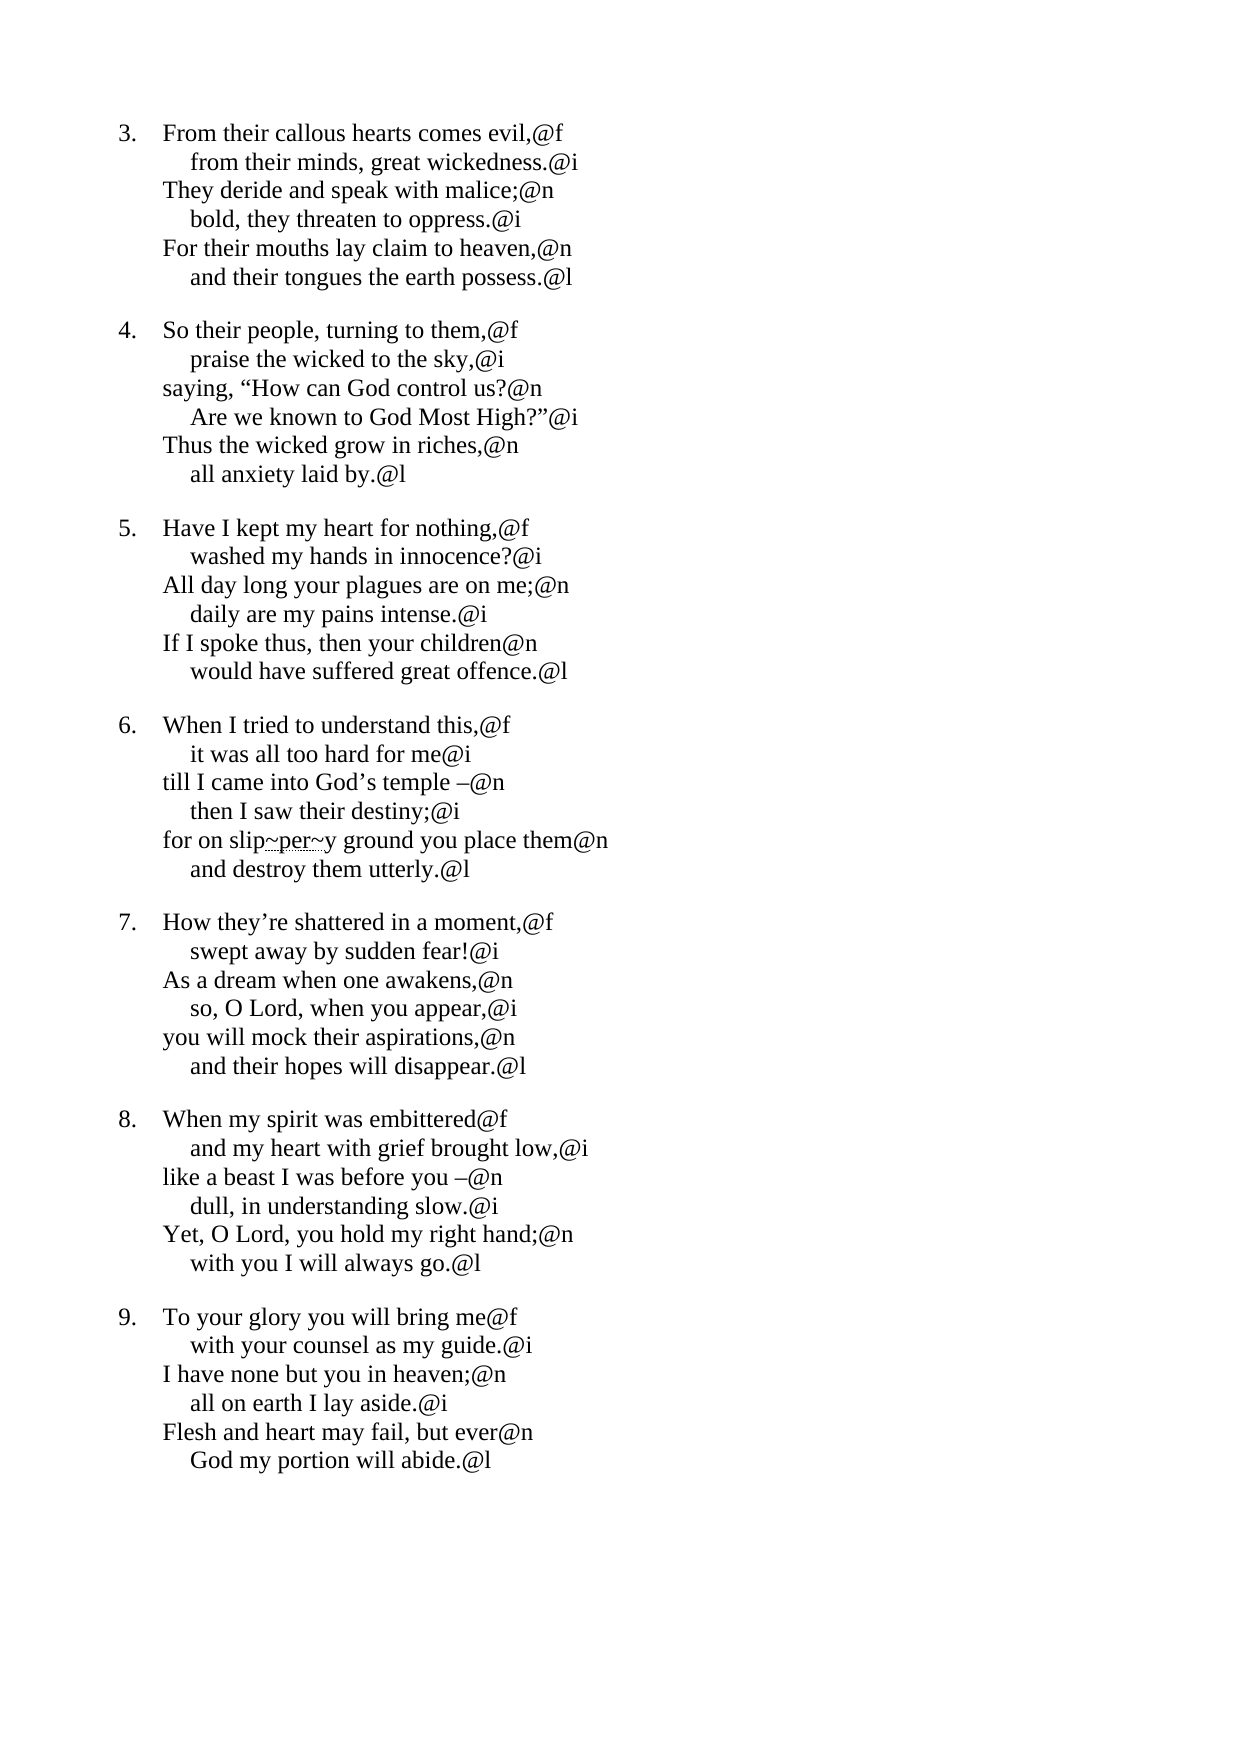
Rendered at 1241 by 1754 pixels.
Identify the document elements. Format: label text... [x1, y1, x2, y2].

text I have none but you in heaven;@n [162, 1359, 1122, 1388]
text Thus the wicked grow in riches,@n [162, 430, 1122, 459]
text washed my hands in innocence?@i [171, 541, 1122, 570]
text 3. From their callous hearts comes evil,@f [118, 118, 1122, 147]
text all on earth I lay aside.@i [171, 1388, 1122, 1417]
text Are we known to God Most High?”@i [171, 402, 1122, 430]
text 6. When I tried to understand this,@f [118, 710, 1122, 739]
text with you I will always go.@l [171, 1248, 1122, 1277]
text so, O Lord, when you appear,@i [171, 993, 1122, 1022]
text Yet, O Lord, you hold my right hand;@n [162, 1219, 1122, 1248]
text 4. So their people, turning to them,@f [118, 315, 1122, 344]
text 5. Have I kept my heart for nothing,@f [118, 513, 1122, 541]
text 7. How they’re shattered in a moment,@f [118, 907, 1122, 936]
text you will mock their aspirations,@n [162, 1022, 1122, 1051]
text and my heart with grief brought low,@i [171, 1133, 1122, 1162]
text Flesh and heart may fail, but ever@n [162, 1417, 1122, 1446]
text praise the wicked to the sky,@i [171, 344, 1122, 373]
text daily are my pains intense.@i [171, 599, 1122, 628]
text 8. When my spirit was embittered@f [118, 1104, 1122, 1133]
text If I spoke thus, then your children@n [162, 628, 1122, 656]
text All day long your plagues are on me;@n [162, 570, 1122, 599]
text bold, they threaten to oppress.@i [171, 204, 1122, 233]
text They deride and speak with malice;@n [162, 176, 1122, 204]
text till I came into God’s temple –@n [162, 767, 1122, 796]
text For their mouths lay claim to heaven,@n [162, 233, 1122, 262]
text from their minds, great wickedness.@i [171, 147, 1122, 176]
text and destroy them utterly.@l [171, 854, 1122, 882]
text all anxiety laid by.@l [171, 459, 1122, 488]
text then I saw their destiny;@i [171, 796, 1122, 825]
text with your counsel as my guide.@i [171, 1331, 1122, 1359]
text and their tongues the earth possess.@l [171, 262, 1122, 291]
text it was all too hard for me@i [171, 739, 1122, 767]
text would have suffered great offence.@l [171, 656, 1122, 685]
text for on slip~per~y ground you place them@n [162, 825, 1122, 854]
text 9. To your glory you will bring me@f [118, 1302, 1122, 1331]
text God my portion will abide.@l [171, 1446, 1122, 1474]
text and their hopes will disappear.@l [171, 1051, 1122, 1080]
text saying, “How can God control us?@n [162, 373, 1122, 402]
text like a beast I was before you –@n [162, 1162, 1122, 1191]
text swept away by sudden fear!@i [171, 936, 1122, 965]
text As a dream when one awakens,@n [162, 965, 1122, 993]
text dull, in understanding slow.@i [171, 1191, 1122, 1219]
